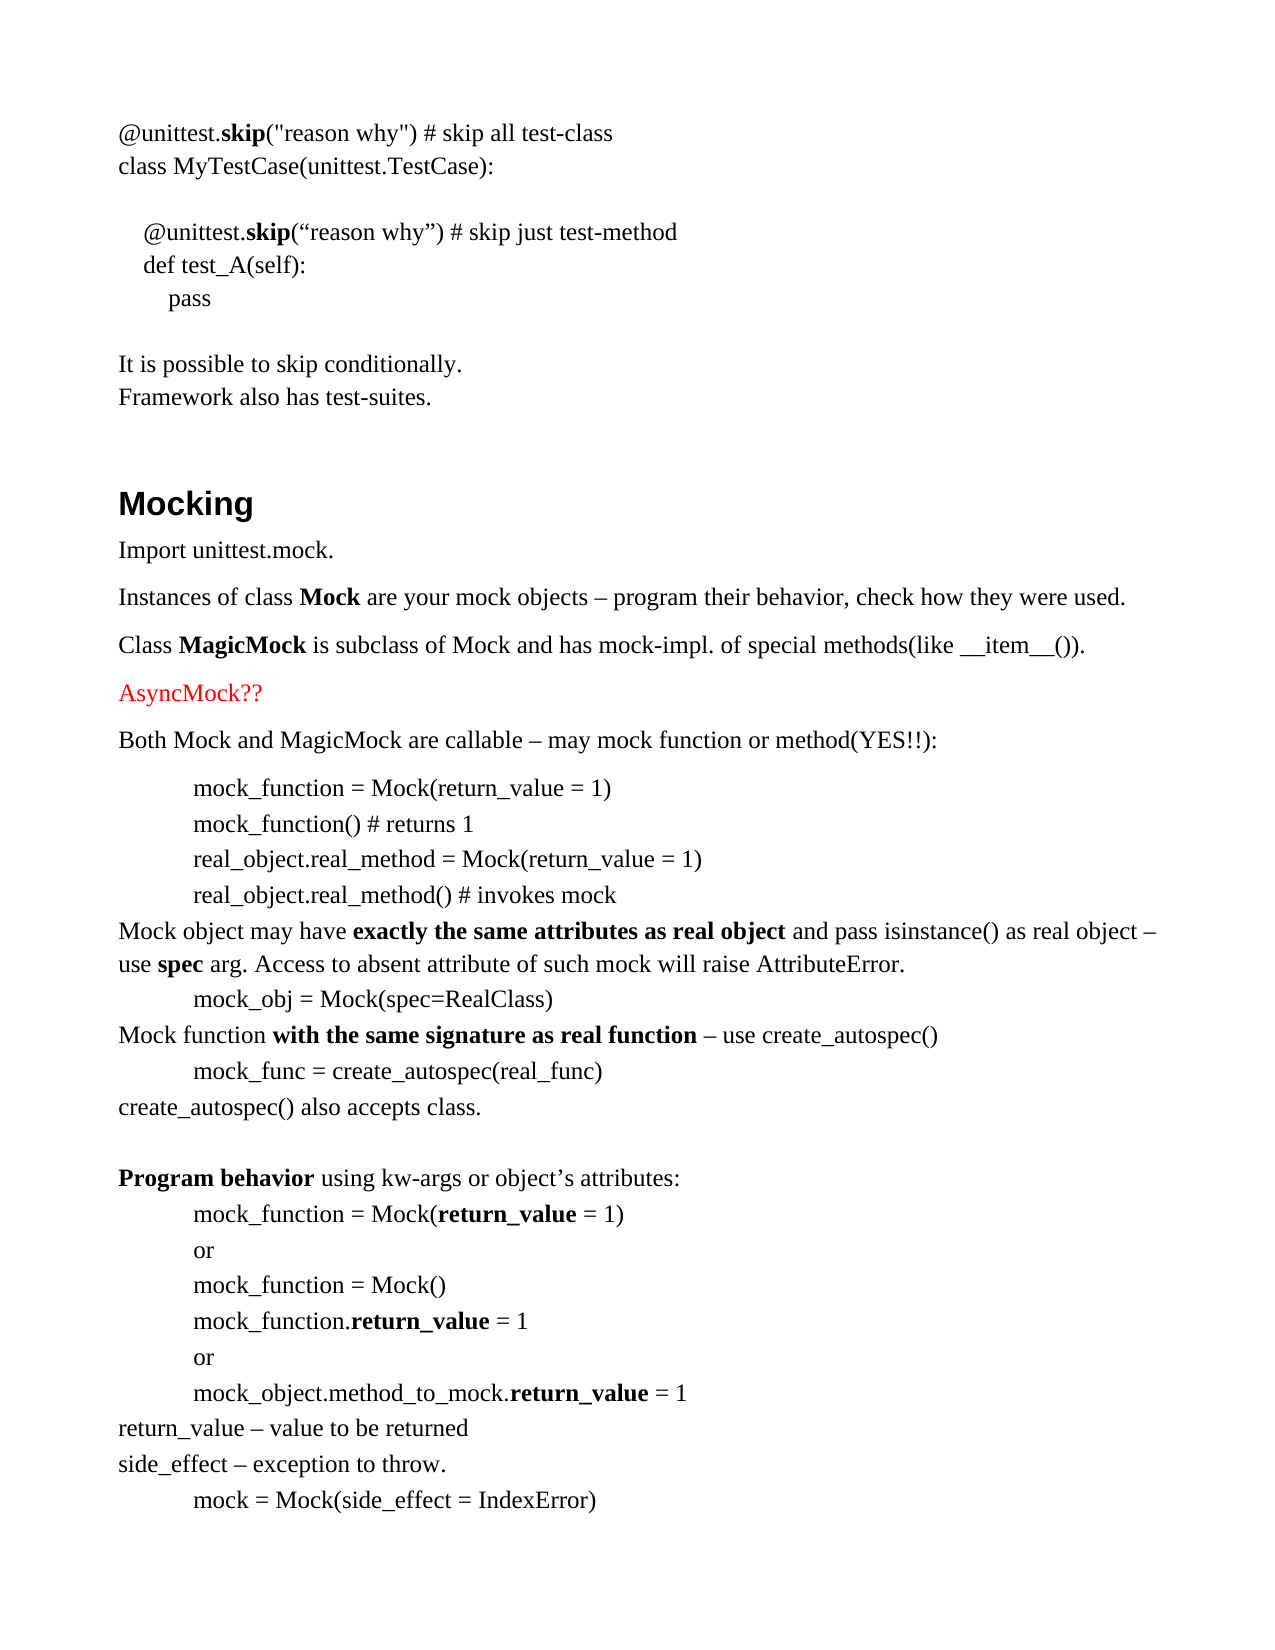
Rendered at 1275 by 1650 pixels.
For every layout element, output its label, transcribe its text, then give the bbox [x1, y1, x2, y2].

text Class MagicMock is subclass of Mock and has mock-impl. of special methods(like __item__()). [118, 630, 1157, 659]
text class MyTestCase(unittest.TestCase): [118, 151, 1157, 180]
text Mock function with the same signature as real function – use create_autospec() [118, 1020, 1157, 1049]
text return_value – value to be returned [118, 1413, 1157, 1442]
text or [193, 1235, 1157, 1263]
subtitle Mocking [118, 484, 1157, 522]
text Program behavior using kw-args or object’s attributes: [118, 1163, 1157, 1192]
text mock_function() # returns 1 [193, 809, 1157, 837]
text pass [118, 283, 1157, 312]
text Framework also has test-suites. [118, 382, 1157, 411]
text real_object.real_method = Mock(return_value = 1) [193, 844, 1157, 873]
text mock_obj = Mock(spec=RealClass) [193, 984, 1157, 1013]
text side_effect – exception to throw. [118, 1449, 1157, 1478]
text Instances of class Mock are your mock objects – program their behavior, check how they were used. [118, 582, 1157, 611]
text mock_func = create_autospec(real_func) [193, 1056, 1157, 1085]
text Import unittest.mock. [118, 535, 1157, 564]
text def test_A(self): [118, 250, 1157, 279]
text create_autospec() also accepts class. [118, 1092, 1157, 1121]
text mock_function = Mock(return_value = 1) [193, 1199, 1157, 1228]
text mock = Mock(side_effect = IndexError) [193, 1485, 1157, 1513]
text mock_object.method_to_mock.return_value = 1 [193, 1378, 1157, 1406]
text @unittest.skip(“reason why”) # skip just test-method [118, 217, 1157, 246]
text or [193, 1342, 1157, 1371]
text mock_function.return_value = 1 [193, 1306, 1157, 1335]
text mock_function = Mock() [193, 1270, 1157, 1299]
text @unittest.skip("reason why") # skip all test-class [118, 118, 1157, 147]
text It is possible to skip conditionally. [118, 349, 1157, 378]
text AsyncMock?? [118, 678, 1157, 706]
text Both Mock and MagicMock are callable – may mock function or method(YES!!): [118, 725, 1157, 754]
text Mock object may have exactly the same attributes as real object and pass isinstance() as real object – use spec arg. Access to absent attribute of such mock will raise AttributeError. [118, 916, 1157, 978]
text mock_function = Mock(return_value = 1) [193, 773, 1157, 802]
text real_object.real_method() # invokes mock [193, 880, 1157, 909]
